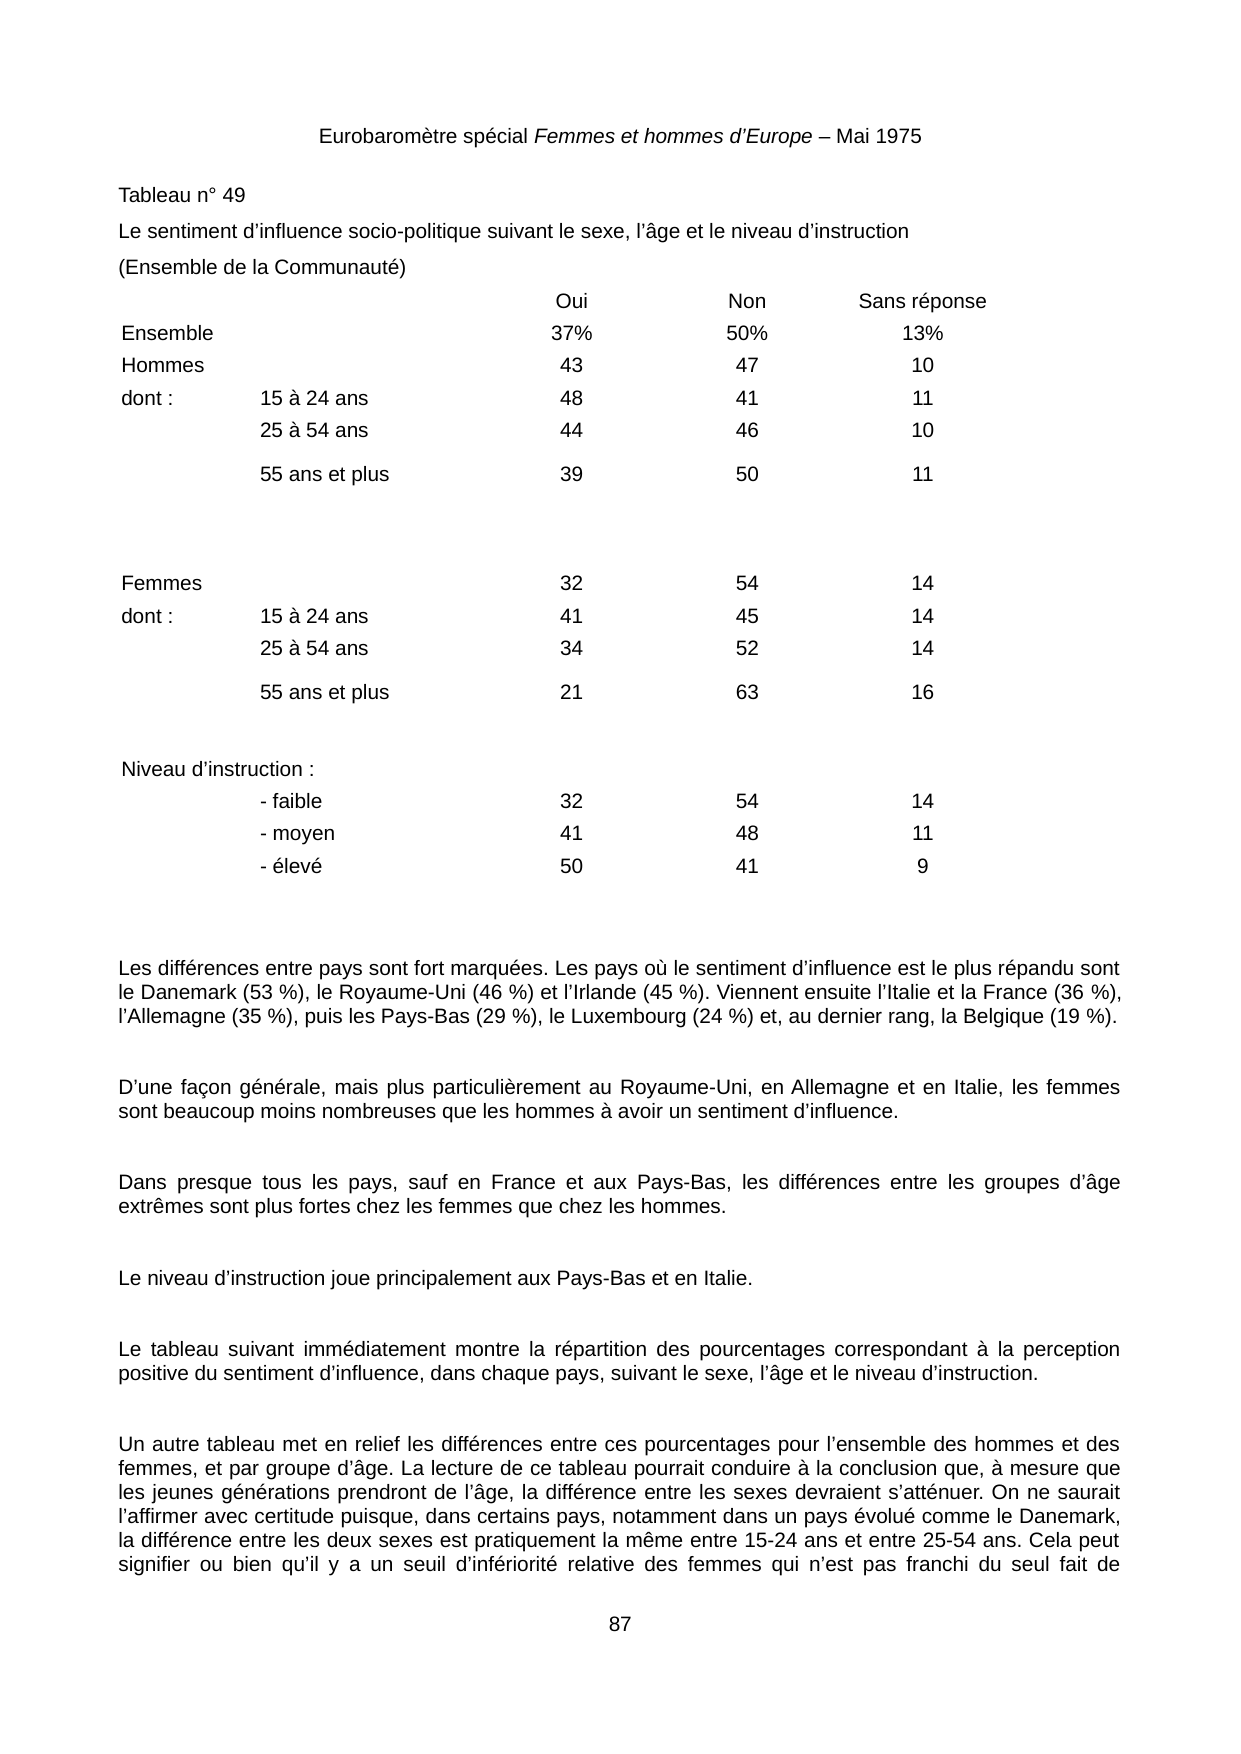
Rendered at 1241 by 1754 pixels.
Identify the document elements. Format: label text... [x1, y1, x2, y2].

table_cell 14 [835, 599, 1010, 632]
table_cell 55 ans et plus [257, 664, 484, 720]
table_cell 41 [484, 599, 659, 632]
table_cell [118, 850, 257, 882]
table_cell 25 à 54 ans [257, 632, 484, 664]
table_cell [484, 882, 659, 914]
table_header Oui [484, 284, 659, 317]
table_cell [118, 817, 257, 849]
table_cell [835, 752, 1010, 785]
table_cell 55 ans et plus [257, 446, 484, 502]
table_header [257, 284, 484, 317]
text Le niveau d’instruction joue principalement aux Pays-Bas et en Italie. [118, 1265, 1122, 1289]
table_cell [659, 882, 835, 914]
table_cell [257, 535, 484, 567]
table_cell [835, 720, 1010, 752]
table_cell 10 [835, 349, 1010, 381]
table_cell [118, 535, 257, 567]
table_cell 50% [659, 317, 835, 349]
table_cell 63 [659, 664, 835, 720]
table_cell 10 [835, 414, 1010, 446]
table_cell 9 [835, 850, 1010, 882]
table_cell 54 [659, 567, 835, 599]
table_cell 45 [659, 599, 835, 632]
table_cell [257, 882, 484, 914]
table_header [118, 284, 257, 317]
text Un autre tableau met en relief les différences entre ces pourcentages pour l’ensemble des hommes et des femmes, et par groupe d’âge. La lecture de ce tableau pourrait conduire à la conclusion que, à mesure que les jeunes générations prendront de l’âge, la différence entre les sexes devraient s’atténuer. On ne saurait l’affirmer avec certitude puisque, dans certains pays, notamment dans un pays évolué comme le Danemark, la différence entre les deux sexes est pratiquement la même entre 15-24 ans et entre 25-54 ans. Cela peut signifier ou bien qu’il y a un seuil d’infériorité relative des femmes qui n’est pas franchi du seul fait de [118, 1432, 1122, 1576]
table_cell - élevé [257, 850, 484, 882]
table_cell [257, 349, 484, 381]
table_cell [257, 720, 484, 752]
table_cell [118, 502, 257, 534]
table_cell [118, 882, 257, 914]
table_cell [118, 664, 257, 720]
table_cell [659, 535, 835, 567]
table_cell 50 [659, 446, 835, 502]
text Dans presque tous les pays, sauf en France et aux Pays-Bas, les différences entre les groupes d’âge extrêmes sont plus fortes chez les femmes que chez les hommes. [118, 1170, 1122, 1218]
table_cell dont : [118, 381, 257, 414]
table_cell [484, 720, 659, 752]
table_cell [659, 502, 835, 534]
table_cell [257, 502, 484, 534]
text Le tableau suivant immédiatement montre la répartition des pourcentages correspondant à la perception positive du sentiment d’influence, dans chaque pays, suivant le sexe, l’âge et le niveau d’instruction. [118, 1337, 1122, 1384]
table_cell 11 [835, 446, 1010, 502]
table_cell 21 [484, 664, 659, 720]
table_cell 44 [484, 414, 659, 446]
table_cell 41 [484, 817, 659, 849]
table_cell 39 [484, 446, 659, 502]
table_cell 32 [484, 785, 659, 817]
table_cell - moyen [257, 817, 484, 849]
table_cell dont : [118, 599, 257, 632]
table_cell [257, 567, 484, 599]
table_cell 15 à 24 ans [257, 599, 484, 632]
table_cell [118, 785, 257, 817]
table_cell [835, 535, 1010, 567]
table_cell [484, 502, 659, 534]
table_cell 37% [484, 317, 659, 349]
table_cell 54 [659, 785, 835, 817]
table_cell Hommes [118, 349, 257, 381]
table_cell 41 [659, 850, 835, 882]
text Tableau n° 49 [118, 183, 1122, 207]
table_cell 14 [835, 567, 1010, 599]
table_cell 48 [659, 817, 835, 849]
table_cell 50 [484, 850, 659, 882]
table_cell 16 [835, 664, 1010, 720]
table_cell 47 [659, 349, 835, 381]
table_header Non [659, 284, 835, 317]
table_cell [835, 502, 1010, 534]
table_cell [118, 720, 257, 752]
text (Ensemble de la Communauté) [118, 254, 1122, 278]
table_header Sans réponse [835, 284, 1010, 317]
table_cell Niveau d’instruction : [118, 752, 484, 785]
table_cell [118, 632, 257, 664]
table_cell 11 [835, 381, 1010, 414]
table_cell 14 [835, 785, 1010, 817]
text Les différences entre pays sont fort marquées. Les pays où le sentiment d’influence est le plus répandu sont le Danemark (53 %), le Royaume-Uni (46 %) et l’Irlande (45 %). Viennent ensuite l’Italie et la France (36 %), l’Allemagne (35 %), puis les Pays-Bas (29 %), le Luxembourg (24 %) et, au dernier rang, la Belgique (19 %). [118, 956, 1122, 1028]
table_cell 34 [484, 632, 659, 664]
table_cell Femmes [118, 567, 257, 599]
table_cell 52 [659, 632, 835, 664]
table_cell 48 [484, 381, 659, 414]
table_cell 14 [835, 632, 1010, 664]
table_cell 46 [659, 414, 835, 446]
table_cell [118, 446, 257, 502]
text D’une façon générale, mais plus particulièrement au Royaume-Uni, en Allemagne et en Italie, les femmes sont beaucoup moins nombreuses que les hommes à avoir un sentiment d’influence. [118, 1075, 1122, 1123]
table_cell [118, 414, 257, 446]
table_cell [835, 882, 1010, 914]
text Le sentiment d’influence socio-politique suivant le sexe, l’âge et le niveau d’instruction [118, 219, 1122, 243]
table_cell 15 à 24 ans [257, 381, 484, 414]
table_cell - faible [257, 785, 484, 817]
table_cell 32 [484, 567, 659, 599]
table_cell 11 [835, 817, 1010, 849]
table_cell 43 [484, 349, 659, 381]
table_cell 41 [659, 381, 835, 414]
table_cell Ensemble [118, 317, 257, 349]
table_cell [257, 317, 484, 349]
table_cell [484, 535, 659, 567]
table_cell 25 à 54 ans [257, 414, 484, 446]
table_cell 13% [835, 317, 1010, 349]
table_cell [484, 752, 659, 785]
table_cell [659, 752, 835, 785]
table_cell [659, 720, 835, 752]
